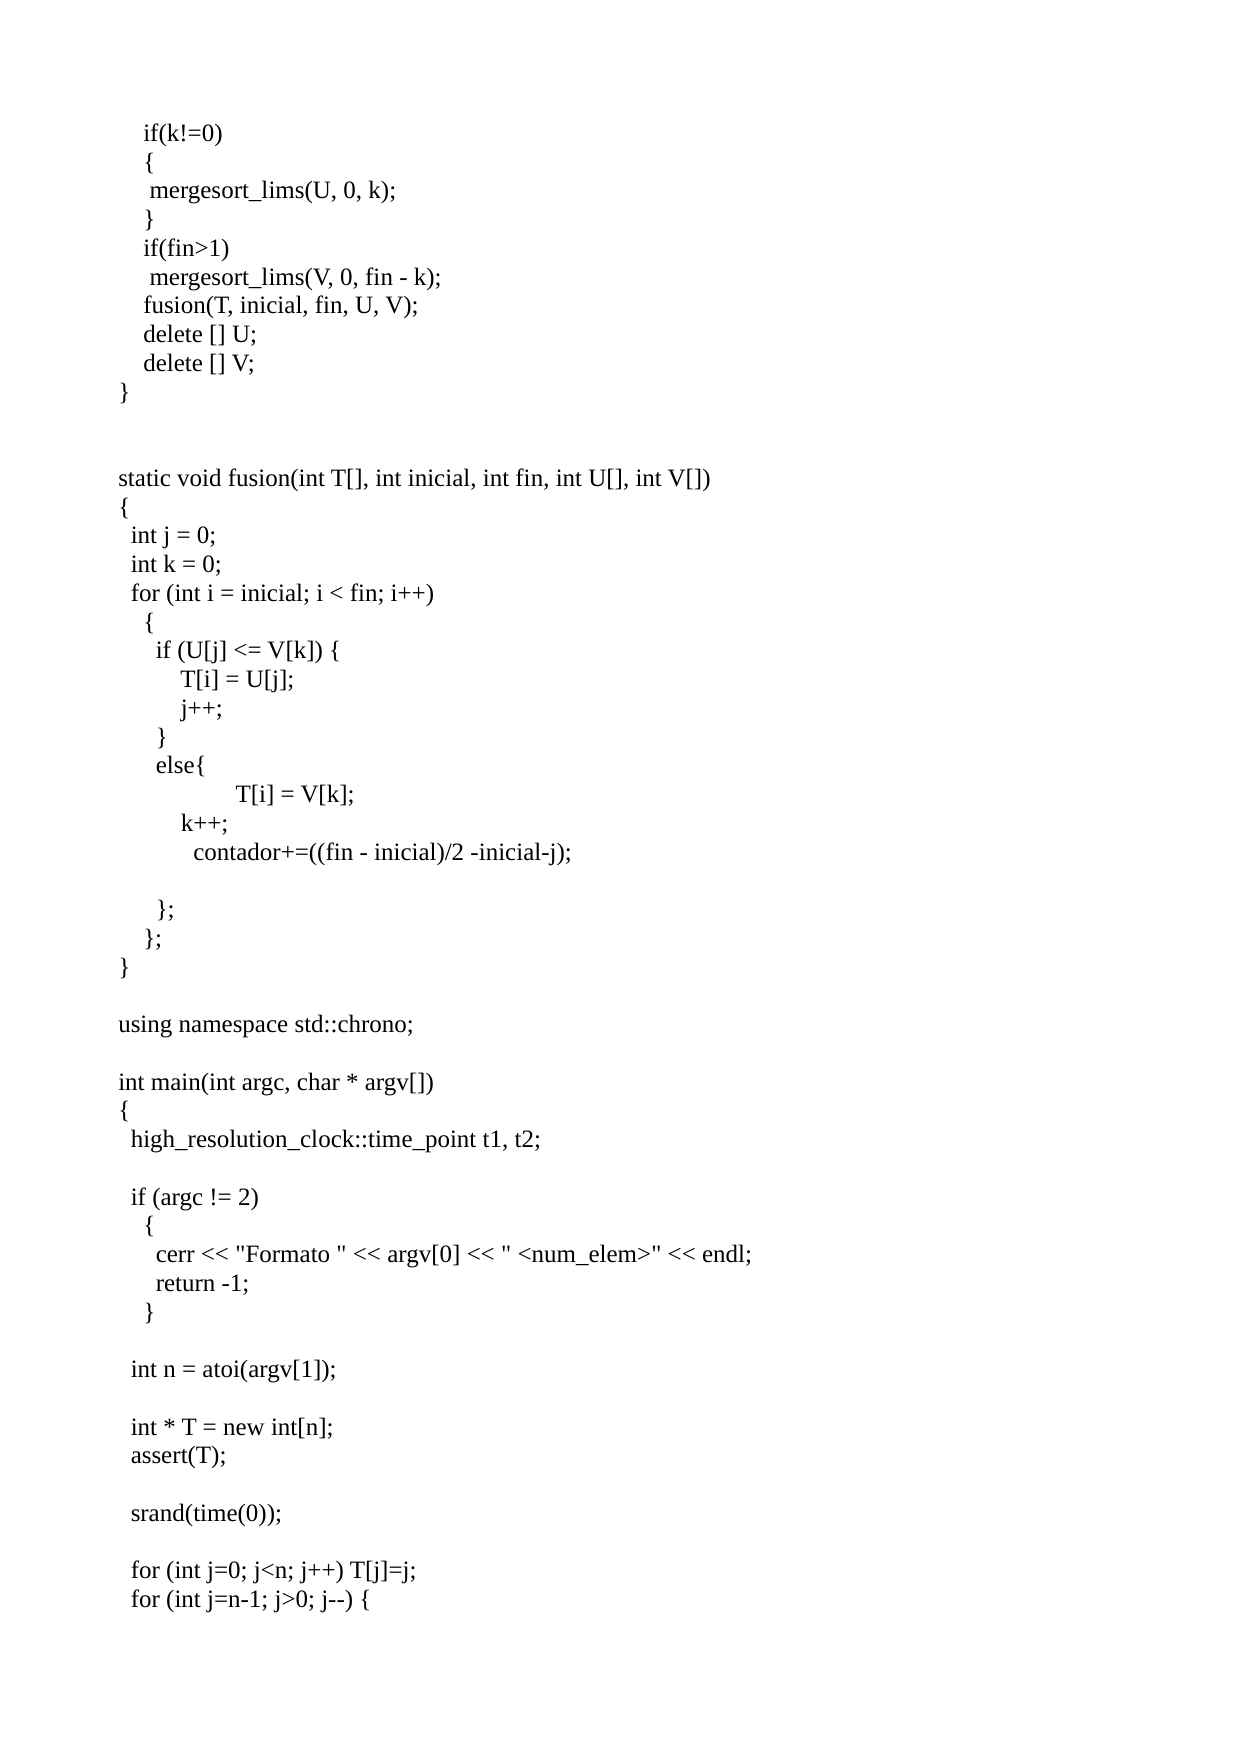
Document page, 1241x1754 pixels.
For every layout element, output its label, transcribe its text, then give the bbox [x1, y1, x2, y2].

text j++; [118, 693, 1122, 722]
text { [118, 607, 1122, 636]
text T[i] = U[j]; [118, 664, 1122, 693]
text } [118, 952, 1122, 981]
text { [118, 1096, 1122, 1124]
text int j = 0; [118, 521, 1122, 549]
text static void fusion(int T[], int inicial, int fin, int U[], int V[]) [118, 463, 1122, 492]
text int main(int argc, char * argv[]) [118, 1067, 1122, 1096]
text high_resolution_clock::time_point t1, t2; [118, 1124, 1122, 1153]
text if(k!=0) [118, 118, 1122, 147]
text else{ [118, 751, 1122, 779]
text for (int i = inicial; i < fin; i++) [118, 578, 1122, 607]
text delete [] U; [118, 319, 1122, 348]
text for (int j=n-1; j>0; j--) { [118, 1584, 1122, 1613]
text }; [118, 894, 1122, 923]
text using namespace std::chrono; [118, 1009, 1122, 1038]
text { [118, 147, 1122, 176]
text int * T = new int[n]; [118, 1412, 1122, 1441]
text cerr << "Formato " << argv[0] << " <num_elem>" << endl; [118, 1239, 1122, 1268]
text mergesort_lims(U, 0, k); [118, 176, 1122, 204]
text T[i] = V[k]; [118, 779, 1122, 808]
text } [118, 204, 1122, 233]
text assert(T); [118, 1441, 1122, 1469]
text for (int j=0; j<n; j++) T[j]=j; [118, 1556, 1122, 1584]
text } [118, 377, 1122, 406]
text return -1; [118, 1268, 1122, 1297]
text } [118, 1297, 1122, 1326]
text { [118, 492, 1122, 521]
text if(fin>1) [118, 233, 1122, 262]
text mergesort_lims(V, 0, fin - k); [118, 262, 1122, 291]
text } [118, 722, 1122, 751]
text k++; [118, 808, 1122, 837]
text }; [118, 923, 1122, 952]
text if (argc != 2) [118, 1182, 1122, 1211]
text if (U[j] <= V[k]) { [118, 636, 1122, 664]
text { [118, 1211, 1122, 1239]
text delete [] V; [118, 348, 1122, 377]
text contador+=((fin - inicial)/2 -inicial-j); [118, 837, 1122, 866]
text srand(time(0)); [118, 1498, 1122, 1527]
text int k = 0; [118, 549, 1122, 578]
text int n = atoi(argv[1]); [118, 1354, 1122, 1383]
text fusion(T, inicial, fin, U, V); [118, 291, 1122, 319]
